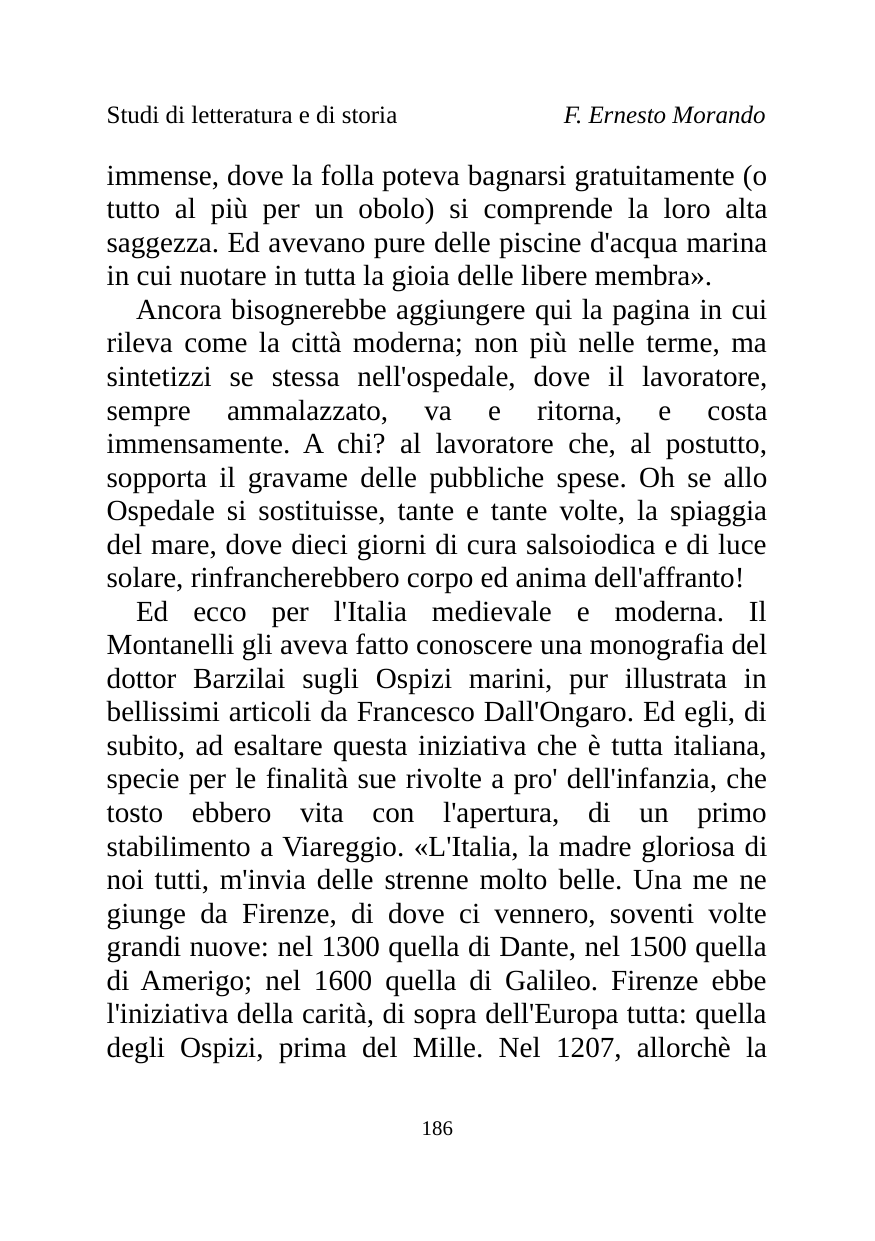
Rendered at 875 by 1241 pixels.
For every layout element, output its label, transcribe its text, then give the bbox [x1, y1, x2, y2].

text Ancora bisognerebbe aggiungere qui la pagina in cui rileva come la città moderna; non più nelle terme, ma sintetizzi se stessa nell'ospedale, dove il lavoratore, sempre ammalazzato, va e ritorna, e costa immensamente. A chi? al lavoratore che, al postutto, sopporta il gravame delle pubbliche spese. Oh se allo Ospedale si sostituisse, tante e tante volte, la spiaggia del mare, dove dieci giorni di cura salsoiodica e di luce solare, rinfrancherebbero corpo ed anima dell'affranto! [106, 292, 768, 594]
text Ed ecco per l'Italia medievale e moderna. Il Montanelli gli aveva fatto conoscere una monografia del dottor Barzilai sugli Ospizi marini, pur illustrata in bellissimi articoli da Francesco Dall'Ongaro. Ed egli, di subito, ad esaltare questa iniziativa che è tutta italiana, specie per le finalità sue rivolte a pro' dell'infanzia, che tosto ebbero vita con l'apertura, di un primo stabilimento a Viareggio. «L'Italia, la madre gloriosa di noi tutti, m'invia delle strenne molto belle. Una me ne giunge da Firenze, di dove ci vennero, soventi volte grandi nuove: nel 1300 quella di Dante, nel 1500 quella di Amerigo; nel 1600 quella di Galileo. Firenze ebbe l'iniziativa della carità, di sopra dell'Europa tutta: quella degli Ospizi, prima del Mille. Nel 1207, allorchè la [106, 594, 768, 1063]
text immense, dove la folla poteva bagnarsi gratuitamente (o tutto al più per un obolo) si comprende la loro alta saggezza. Ed avevano pure delle piscine d'acqua marina in cui nuotare in tutta la gioia delle libere membra». [106, 158, 768, 292]
